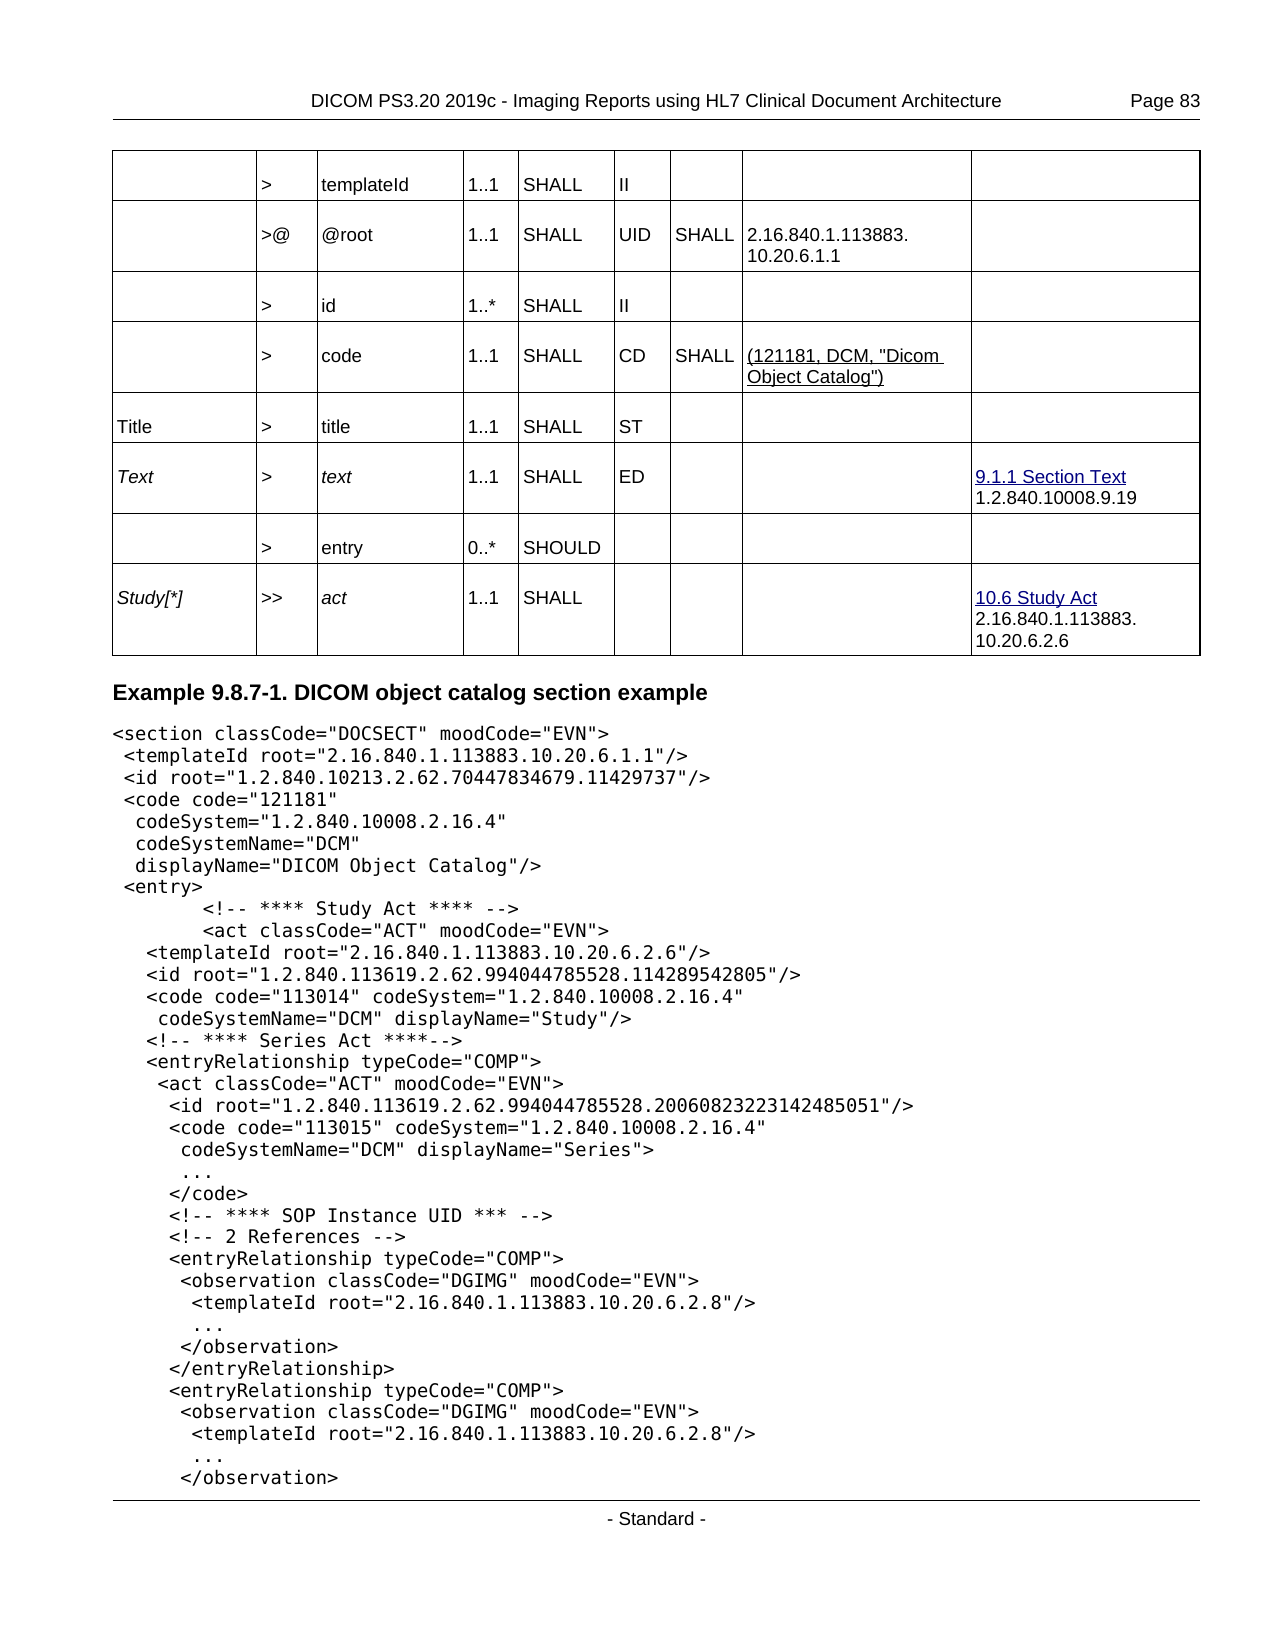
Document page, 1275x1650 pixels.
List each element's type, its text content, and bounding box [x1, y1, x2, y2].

table_cell id [318, 272, 463, 321]
table_cell [972, 514, 1199, 562]
table_cell SHALL [519, 201, 614, 271]
table_cell [671, 151, 742, 200]
table_cell [743, 151, 971, 200]
table_cell (121181, DCM, "Dicom Object Catalog") [743, 322, 971, 392]
table_cell [113, 514, 256, 562]
table_cell entry [318, 514, 463, 562]
table_cell [671, 443, 742, 513]
table_cell SHOULD [519, 514, 614, 562]
table_cell Text [113, 443, 256, 513]
table_cell Study[*] [113, 564, 256, 655]
table_cell >> [257, 564, 317, 655]
table_cell code [318, 322, 463, 392]
table_cell II [615, 272, 670, 321]
table_cell act [318, 564, 463, 655]
table_cell 1..* [464, 272, 518, 321]
table_cell title [318, 393, 463, 442]
table_cell SHALL [519, 443, 614, 513]
text <section classCode="DOCSECT" moodCode="EVN"> <templateId root="2.16.840.1.113883.10.20.6.1.1"/> <id root="1.2.840.10213.2.62.70447834679.11429737"/> <code code="121181" codeSystem="1.2.840.10008.2.16.4" codeSystemName="DCM" displayName="DICOM Object Catalog"/> <entry> <!-- **** Study Act **** --> <act classCode="ACT" moodCode="EVN"> <templateId root="2.16.840.1.113883.10.20.6.2.6"/> <id root="1.2.840.113619.2.62.994044785528.114289542805"/> <code code="113014" codeSystem="1.2.840.10008.2.16.4" codeSystemName="DCM" displayName="Study"/> <!-- **** Series Act ****--> <entryRelationship typeCode="COMP"> <act classCode="ACT" moodCode="EVN"> <id root="1.2.840.113619.2.62.994044785528.20060823223142485051"/> <code code="113015" codeSystem="1.2.840.10008.2.16.4" codeSystemName="DCM" displayName="Series"> ... </code> <!-- **** SOP Instance UID *** --> <!-- 2 References --> <entryRelationship typeCode="COMP"> <observation classCode="DGIMG" moodCode="EVN"> <templateId root="2.16.840.1.113883.10.20.6.2.8"/> ... </observation> </entryRelationship> <entryRelationship typeCode="COMP"> <observation classCode="DGIMG" moodCode="EVN"> <templateId root="2.16.840.1.113883.10.20.6.2.8"/> ... </observation> [112, 723, 1200, 1489]
table_cell [972, 151, 1199, 200]
table_cell ST [615, 393, 670, 442]
table_cell [743, 272, 971, 321]
table_cell [671, 514, 742, 562]
table_cell 10.6 Study Act 2.16.840.1.113883.​10.20.6.2.6 [972, 564, 1199, 655]
table_cell SHALL [519, 322, 614, 392]
table_cell 1..1 [464, 564, 518, 655]
table_cell ED [615, 443, 670, 513]
table_cell [671, 393, 742, 442]
table_cell SHALL [519, 151, 614, 200]
table_cell > [257, 514, 317, 562]
table_cell [671, 564, 742, 655]
table_cell [113, 322, 256, 392]
table_cell @root [318, 201, 463, 271]
table_cell [972, 393, 1199, 442]
table_cell [615, 564, 670, 655]
table_cell [671, 272, 742, 321]
table_cell > [257, 272, 317, 321]
table_cell [972, 322, 1199, 392]
table_cell SHALL [519, 393, 614, 442]
table_cell CD [615, 322, 670, 392]
table_cell UID [615, 201, 670, 271]
table_cell SHALL [671, 201, 742, 271]
table_cell 9.1.1 Section Text 1.2.840.10008.9.19 [972, 443, 1199, 513]
table_cell 0..* [464, 514, 518, 562]
table_cell 1..1 [464, 151, 518, 200]
table_cell [113, 272, 256, 321]
table_cell [743, 393, 971, 442]
table_cell [113, 201, 256, 271]
table_cell [743, 443, 971, 513]
table_cell >@ [257, 201, 317, 271]
table_cell SHALL [519, 272, 614, 321]
table_cell [615, 514, 670, 562]
table_cell Title [113, 393, 256, 442]
table_cell 1..1 [464, 322, 518, 392]
table_cell [743, 564, 971, 655]
table_cell > [257, 443, 317, 513]
text Example 9.8.7-1. DICOM object catalog section example [112, 679, 1200, 705]
table_cell SHALL [671, 322, 742, 392]
table_cell 2.16.840.1.113883.​10.20.6.1.1 [743, 201, 971, 271]
table_cell [113, 151, 256, 200]
table_cell [972, 272, 1199, 321]
table_cell text [318, 443, 463, 513]
table_cell [972, 201, 1199, 271]
table_cell 1..1 [464, 443, 518, 513]
table_cell > [257, 322, 317, 392]
table_cell [743, 514, 971, 562]
table_cell > [257, 151, 317, 200]
table_cell > [257, 393, 317, 442]
table_cell template​Id [318, 151, 463, 200]
table_cell II [615, 151, 670, 200]
table_cell SHALL [519, 564, 614, 655]
table_cell 1..1 [464, 393, 518, 442]
table_cell 1..1 [464, 201, 518, 271]
